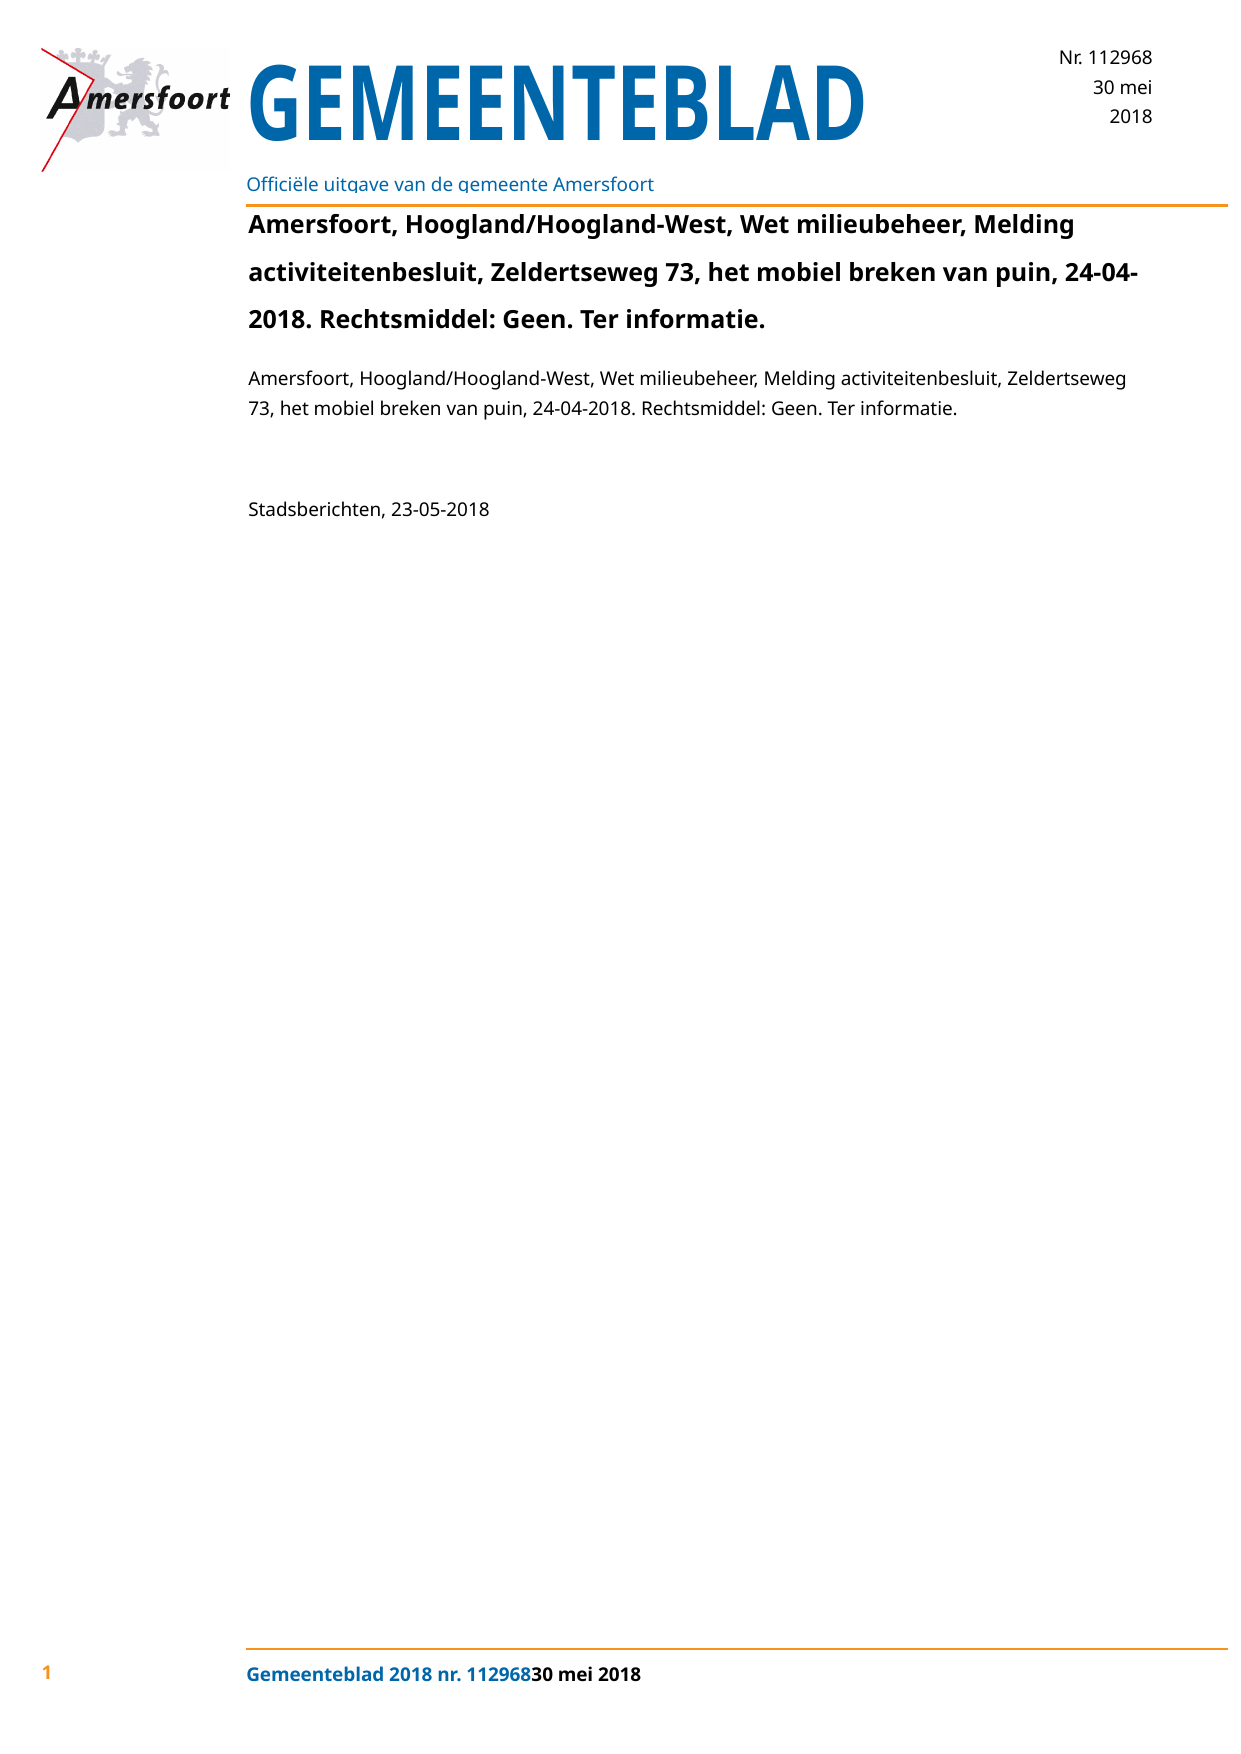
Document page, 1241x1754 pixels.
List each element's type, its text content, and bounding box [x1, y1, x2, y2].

picture [41, 47, 231, 172]
text Stadsberichten, 23-05-2018 [248, 496, 1152, 522]
text Amersfoort, Hoogland/Hoogland-West, Wet milieubeheer, Melding activiteitenbesluit, Zeldertseweg 73, het mobiel breken van puin, 24-04-2018. Rechtsmiddel: Geen. Ter informatie. [248, 207, 1152, 336]
text Amersfoort, Hoogland/Hoogland-West, Wet milieubeheer, Melding activiteitenbesluit, Zeldertseweg 73, het mobiel breken van puin, 24-04-2018. Rechtsmiddel: Geen. Ter informatie. [248, 366, 1152, 421]
